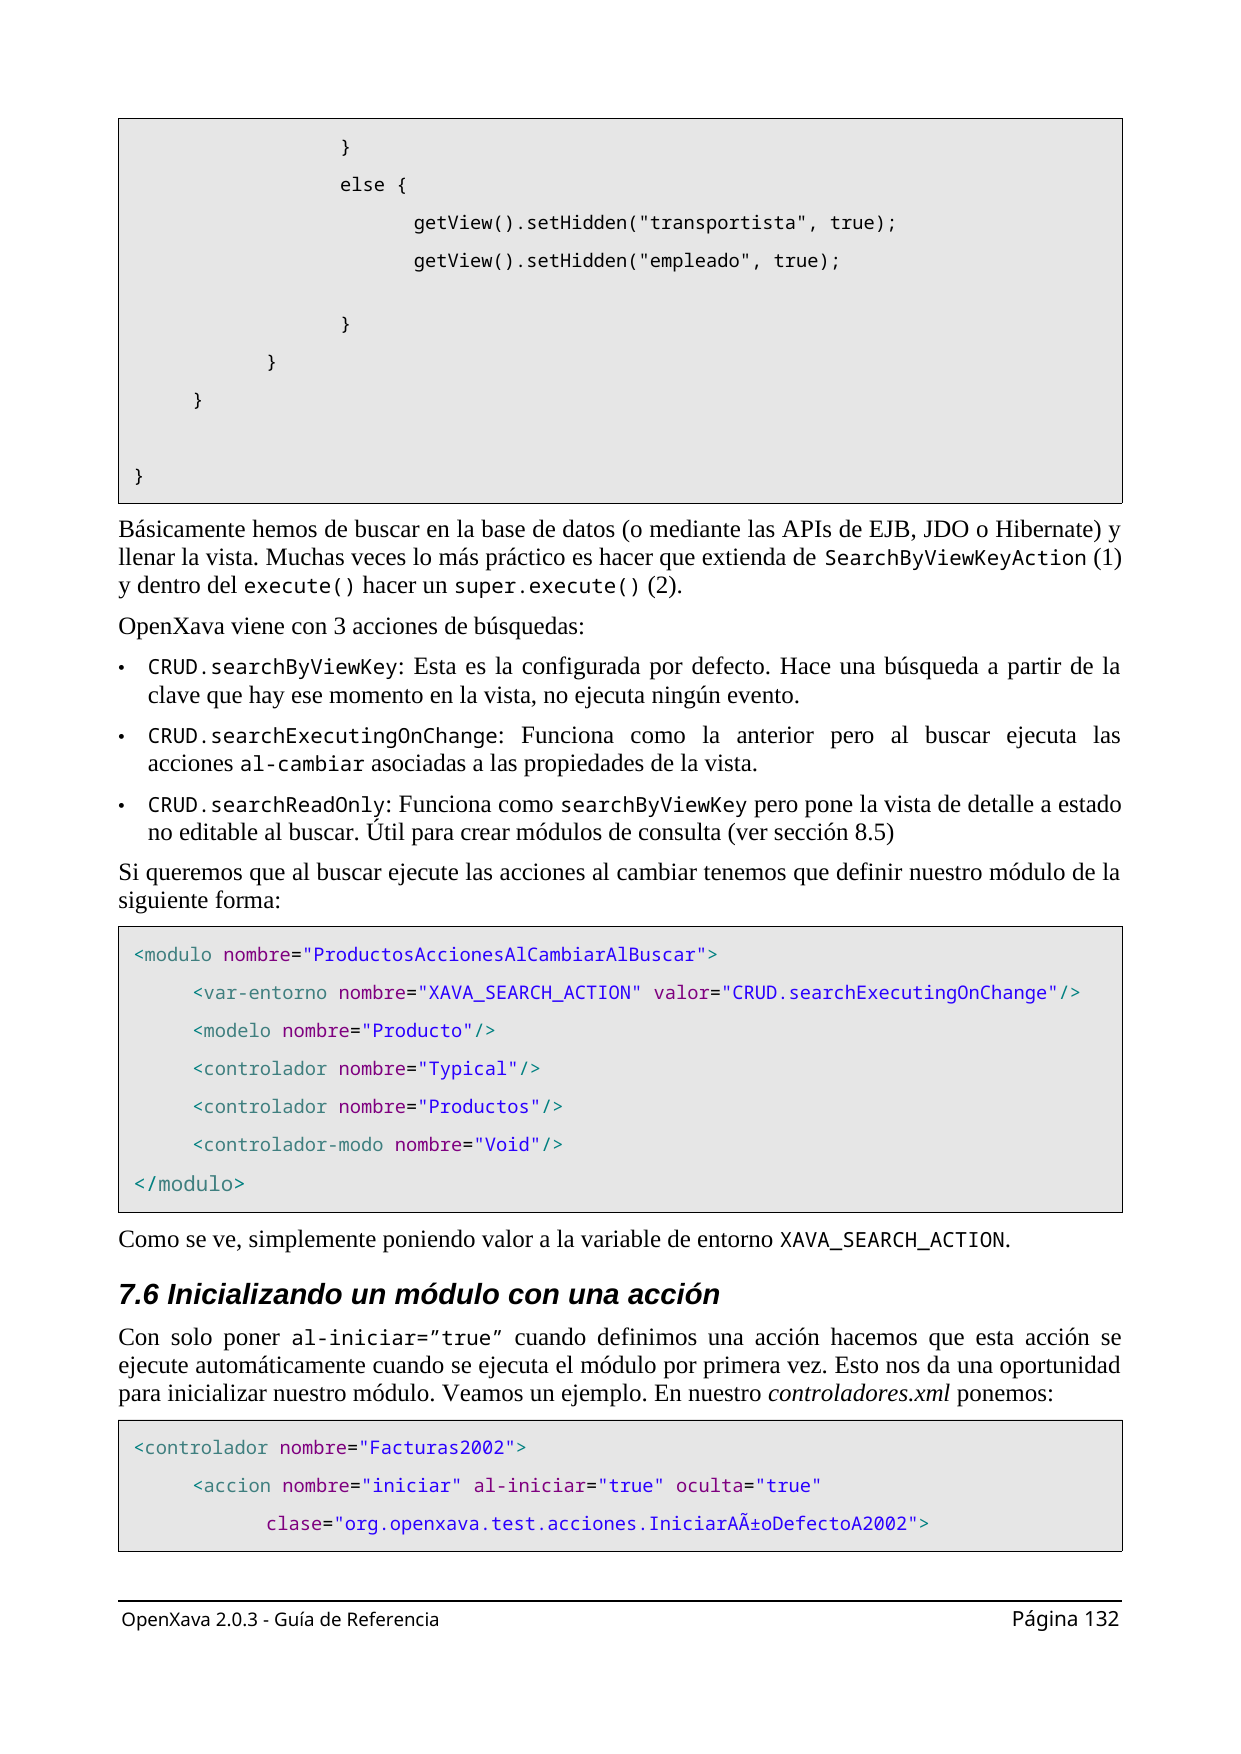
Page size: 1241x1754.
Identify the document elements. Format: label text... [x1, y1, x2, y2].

text clase="org.openxava.test.acciones.IniciarAÃ±oDefectoA2002"> [119, 1496, 1122, 1551]
text } [119, 334, 1122, 372]
text } [119, 448, 1122, 503]
text OpenXava viene con 3 acciones de búsquedas: [118, 612, 1122, 640]
text Si queremos que al buscar ejecute las acciones al cambiar tenemos que definir nuestro módulo de la siguiente forma: [118, 858, 1122, 914]
text } [119, 119, 1122, 156]
text else { [119, 156, 1122, 194]
text </modulo> [119, 1154, 1122, 1212]
list CRUD.searchExecutingOnChange: Funciona como la anterior pero al buscar ejecuta las acciones al-cambiar asociadas a las propiedades de la vista. [118, 721, 1122, 777]
text getView().setHidden("transportista", true); [119, 194, 1122, 232]
list CRUD.searchReadOnly: Funciona como searchByViewKey pero pone la vista de detalle a estado no editable al buscar. Útil para crear módulos de consulta (ver sección 8.5) [118, 790, 1122, 846]
text Como se ve, simplemente poniendo valor a la variable de entorno XAVA_SEARCH_ACTION. [118, 1225, 1122, 1253]
text } [119, 296, 1122, 334]
list CRUD.searchByViewKey: Esta es la configurada por defecto. Hace una búsqueda a partir de la clave que hay ese momento en la vista, no ejecuta ningún evento. [118, 652, 1122, 708]
text <modelo nombre="Producto"/> [119, 1002, 1122, 1040]
text <modulo nombre="ProductosAccionesAlCambiarAlBuscar"> [119, 927, 1122, 964]
text <controlador nombre="Productos"/> [119, 1078, 1122, 1116]
text <controlador-modo nombre="Void"/> [119, 1116, 1122, 1154]
text <var-entorno nombre="XAVA_SEARCH_ACTION" valor="CRUD.searchExecutingOnChange"/> [119, 964, 1122, 1002]
text <controlador nombre="Typical"/> [119, 1040, 1122, 1078]
text <controlador nombre="Facturas2002"> [119, 1421, 1122, 1457]
text Básicamente hemos de buscar en la base de datos (o mediante las APIs de EJB, JDO o Hibernate) y llenar la vista. Muchas veces lo más práctico es hacer que extienda de SearchByViewKeyAction (1) y dentro del execute() hacer un super.execute() (2). [118, 516, 1122, 600]
subtitle Inicializando un módulo con una acción [118, 1278, 1122, 1311]
text <accion nombre="iniciar" al-iniciar="true" oculta="true" [119, 1457, 1122, 1496]
text } [119, 372, 1122, 410]
text Con solo poner al-iniciar=”true” cuando definimos una acción hacemos que esta acción se ejecute automáticamente cuando se ejecuta el módulo por primera vez. Esto nos da una oportunidad para inicializar nuestro módulo. Veamos un ejemplo. En nuestro controladores.xml ponemos: [118, 1323, 1122, 1407]
text getView().setHidden("empleado", true); [119, 232, 1122, 296]
